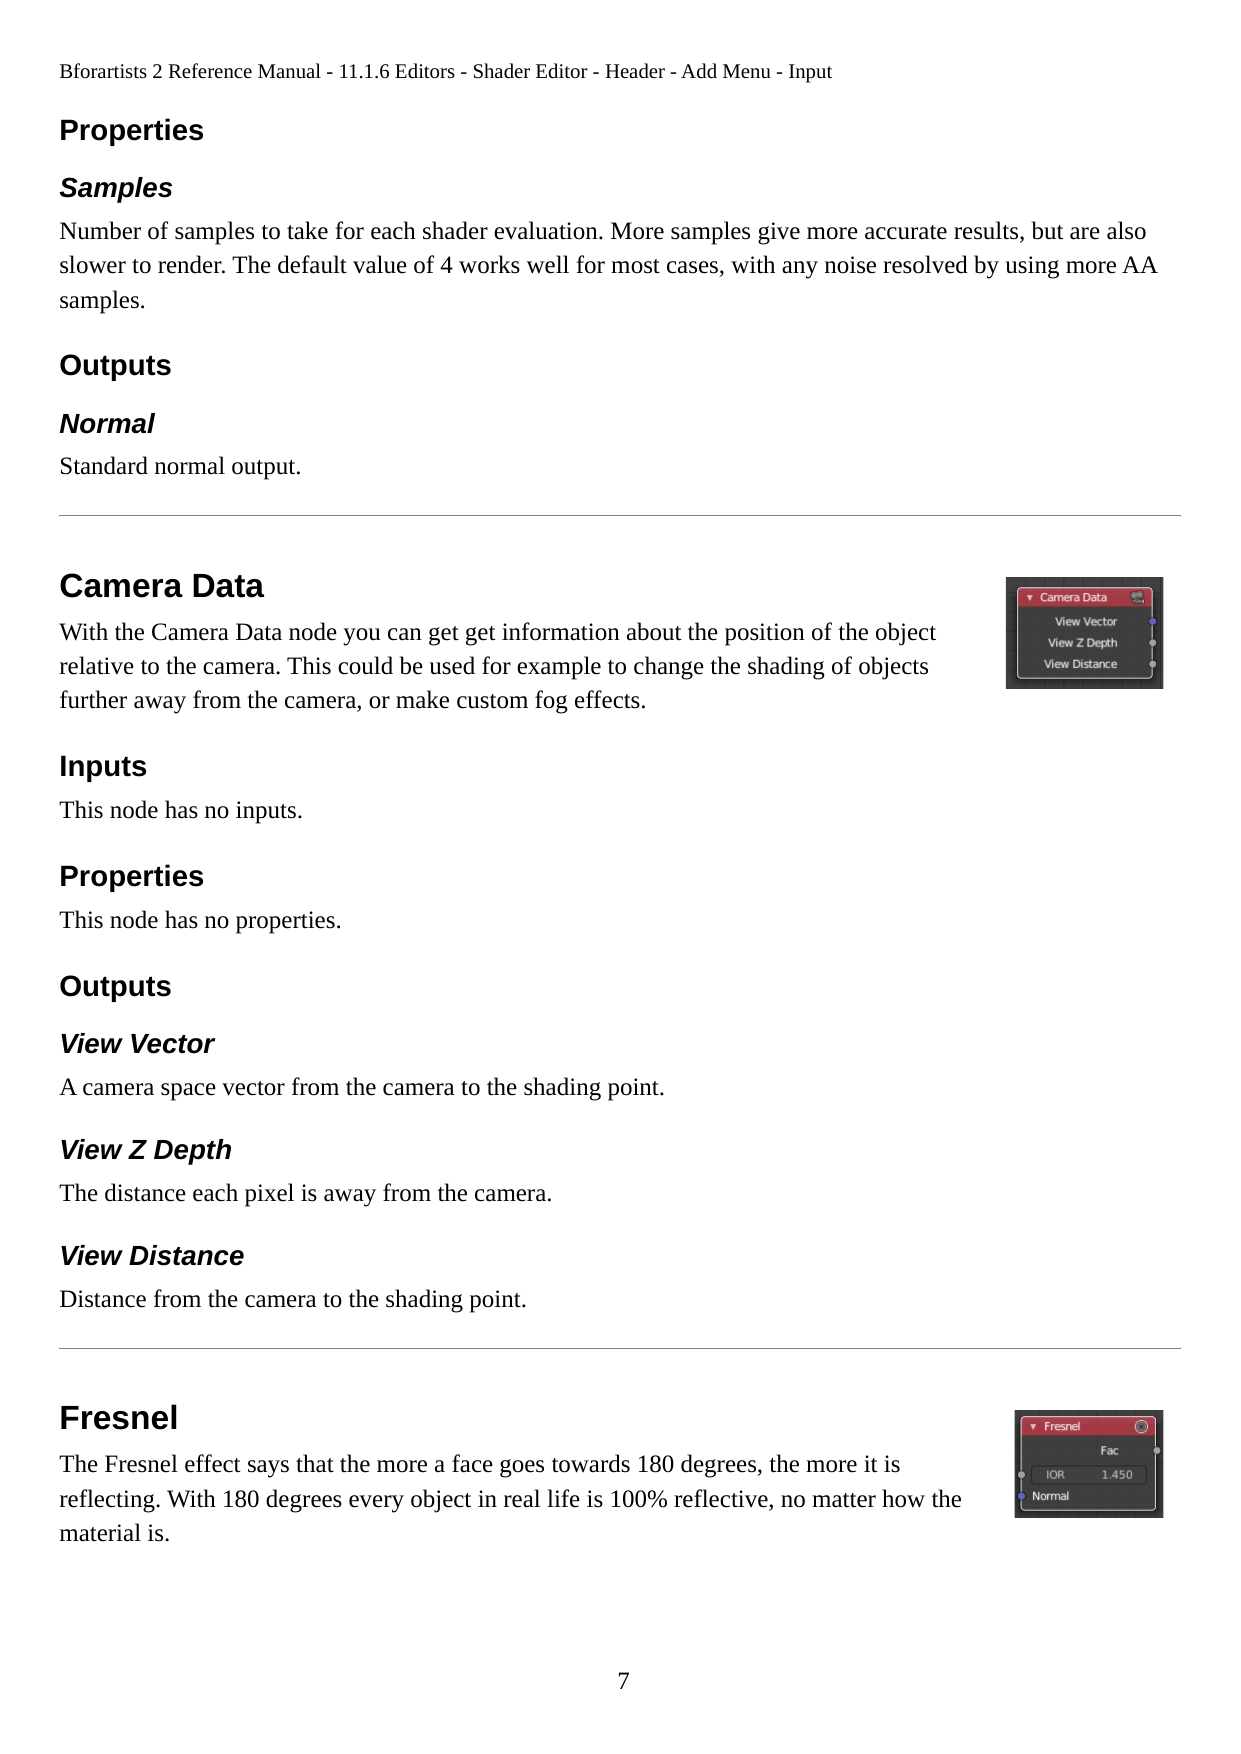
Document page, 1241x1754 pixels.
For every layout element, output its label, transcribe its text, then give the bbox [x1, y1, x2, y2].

subtitle Properties [59, 859, 1181, 893]
text The Fresnel effect says that the more a face goes towards 180 degrees, the more it is reflecting. With 180 degrees every object in real life is 100% reflective, no matter how the material is. [59, 1449, 1181, 1547]
text This node has no properties. [59, 905, 1181, 934]
text With the Camera Data node you can get get information about the position of the object relative to the camera. This could be used for example to change the shading of objects further away from the camera, or make custom fog effects. [59, 617, 1181, 714]
text Number of samples to take for each shader evaluation. More samples give more accurate results, but are also slower to render. The default value of 4 works well for most cases, with any noise resolved by using more AA samples. [59, 216, 1181, 313]
picture [1005, 577, 1164, 689]
subtitle Outputs [59, 348, 1181, 382]
text Distance from the camera to the shading point. [59, 1284, 1181, 1313]
text A camera space vector from the camera to the shading point. [59, 1072, 1181, 1101]
subtitle Fresnel [59, 1398, 1181, 1437]
text Standard normal output. [59, 451, 1181, 480]
subtitle View Z Depth [59, 1134, 1181, 1166]
subtitle Outputs [59, 969, 1181, 1003]
subtitle Samples [59, 171, 1181, 203]
subtitle Normal [59, 407, 1181, 439]
subtitle Inputs [59, 749, 1181, 783]
subtitle View Distance [59, 1240, 1181, 1272]
text The distance each pixel is away from the camera. [59, 1178, 1181, 1207]
subtitle View Vector [59, 1028, 1181, 1060]
text This node has no inputs. [59, 796, 1181, 824]
subtitle Camera Data [59, 566, 1181, 604]
picture [1014, 1410, 1164, 1518]
subtitle Properties [59, 113, 1181, 146]
